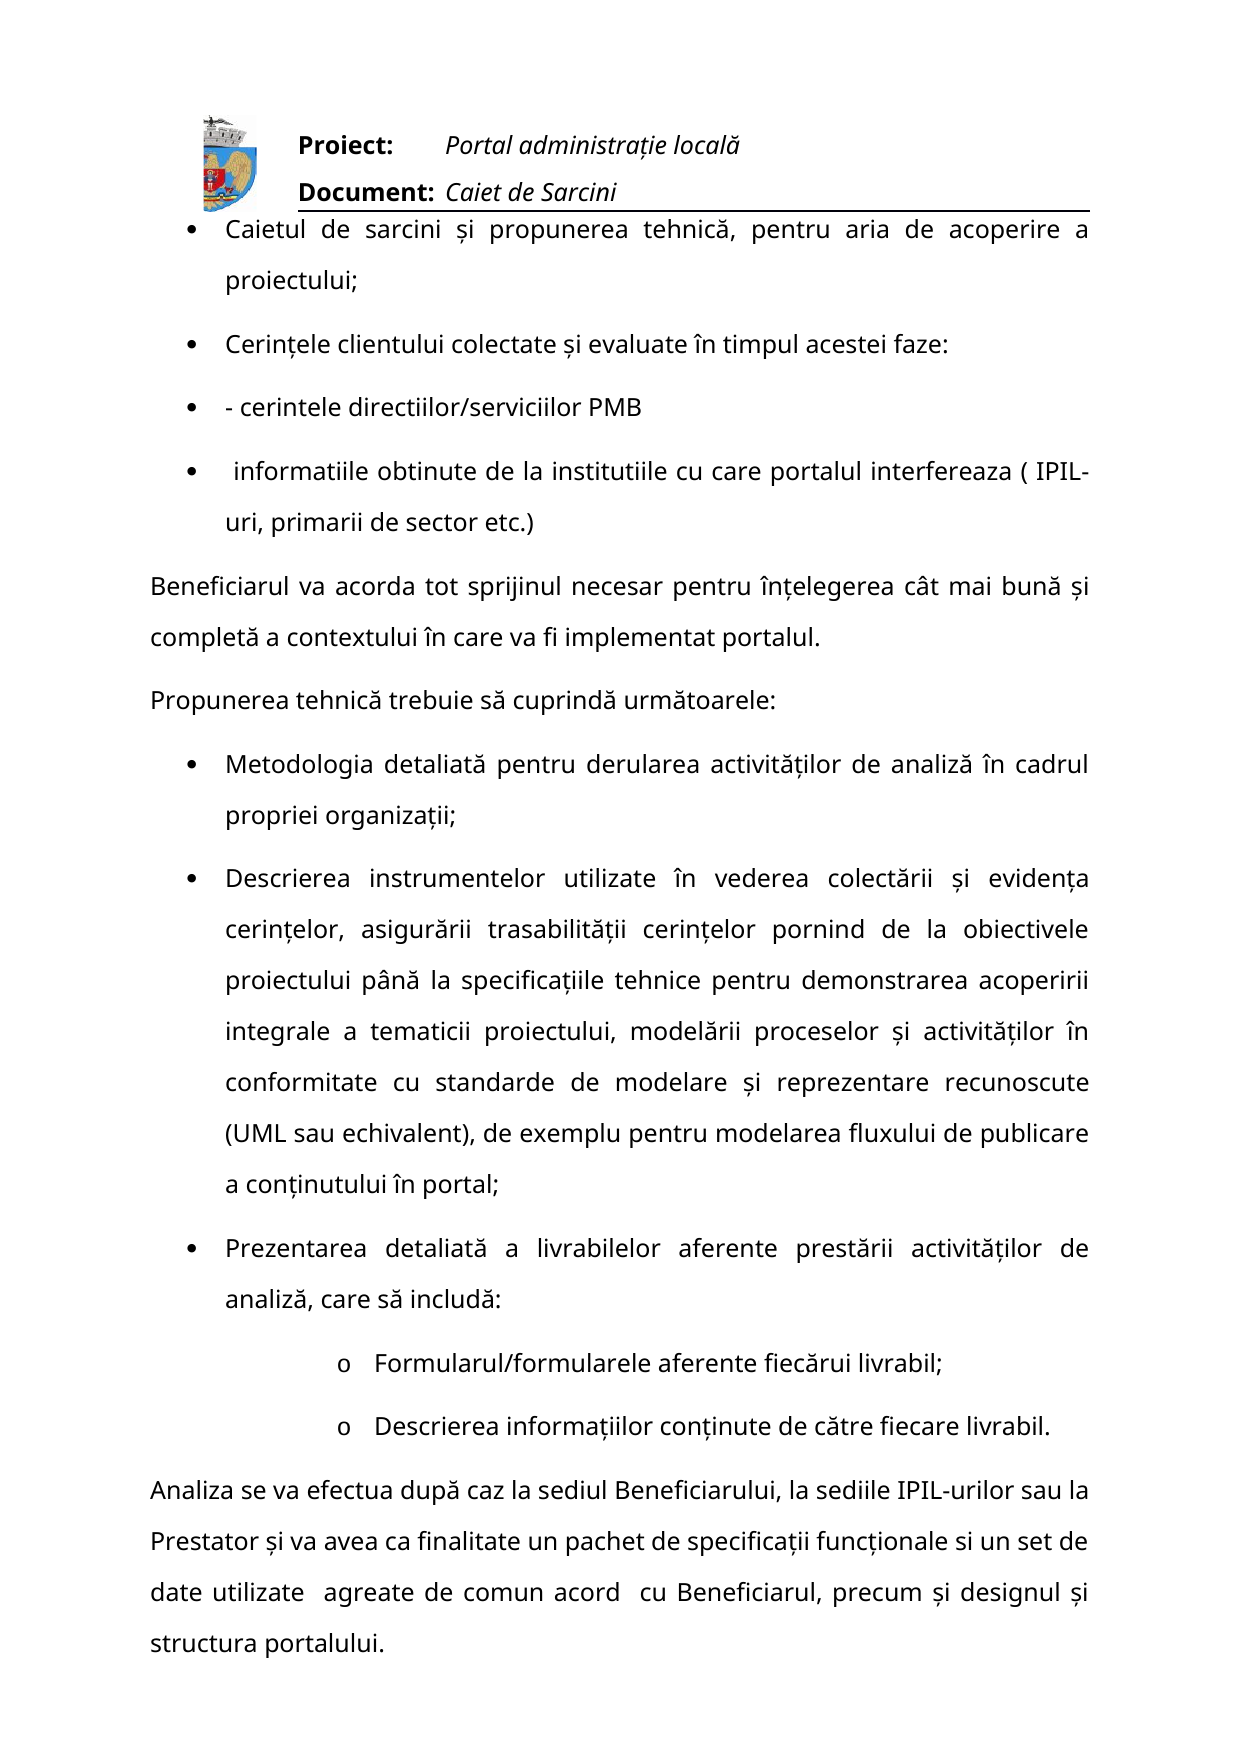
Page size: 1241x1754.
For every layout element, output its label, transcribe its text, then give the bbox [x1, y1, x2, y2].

list Cerințele clientului colectate și evaluate în timpul acestei faze: [187, 326, 1090, 361]
list Descrierea informațiilor conținute de către fiecare livrabil. [336, 1409, 1090, 1443]
list informatiile obtinute de la institutiile cu care portalul interfereaza ( IPIL-uri, primarii de sector etc.) [187, 453, 1090, 539]
list Formularul/formularele aferente fiecărui livrabil; [336, 1345, 1090, 1379]
text Beneficiarul va acorda tot sprijinul necesar pentru înțelegerea cât mai bună și completă a contextului în care va fi implementat portalul. [150, 568, 1090, 653]
list Metodologia detaliată pentru derularea activităților de analiză în cadrul propriei organizații; [187, 746, 1090, 831]
text Propunerea tehnică trebuie să cuprindă următoarele: [150, 683, 1090, 717]
list Caietul de sarcini și propunerea tehnică, pentru aria de acoperire a proiectului; [187, 212, 1090, 297]
text Analiza se va efectua după caz la sediul Beneficiarului, la sediile IPIL-urilor sau la Prestator și va avea ca finalitate un pachet de specificații funcționale si un set de date utilizate agreate de comun acord cu Beneficiarul, precum și designul și structura portalului. [150, 1473, 1090, 1660]
list - cerintele directiilor/serviciilor PMB [187, 390, 1090, 424]
list Prezentarea detaliată a livrabilelor aferente prestării activităților de analiză, care să includă: [187, 1231, 1090, 1316]
list Descrierea instrumentelor utilizate în vederea colectării și evidența cerințelor, asigurării trasabilității cerințelor pornind de la obiectivele proiectului până la specificațiile tehnice pentru demonstrarea acoperirii integrale a tematicii proiectului, modelării proceselor și activităților în conformitate cu standarde de modelare și reprezentare recunoscute (UML sau echivalent), de exemplu pentru modelarea fluxului de publicare a conținutului în portal; [187, 861, 1090, 1201]
